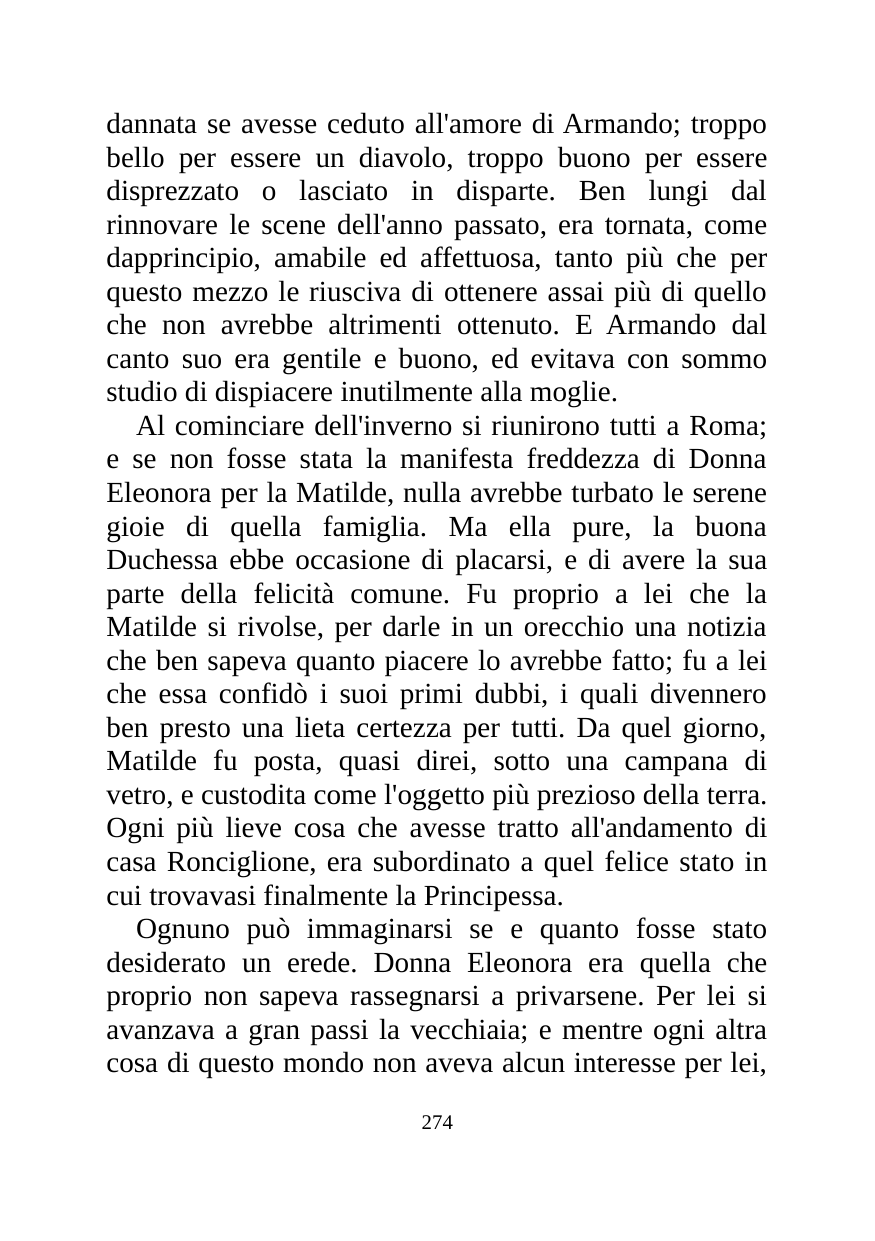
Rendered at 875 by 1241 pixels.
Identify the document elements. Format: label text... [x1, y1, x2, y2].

text Ognuno può immaginarsi se e quanto fosse stato desiderato un erede. Donna Eleonora era quella che proprio non sapeva rassegnarsi a privarsene. Per lei si avanzava a gran passi la vecchiaia; e mentre ogni altra cosa di questo mondo non aveva alcun interesse per lei, [106, 911, 768, 1079]
text Al cominciare dell'inverno si riunirono tutti a Roma; e se non fosse stata la manifesta freddezza di Donna Eleonora per la Matilde, nulla avrebbe turbato le serene gioie di quella famiglia. Ma ella pure, la buona Duchessa ebbe occasione di placarsi, e di avere la sua parte della felicità comune. Fu proprio a lei che la Matilde si rivolse, per darle in un orecchio una notizia che ben sapeva quanto piacere lo avrebbe fatto; fu a lei che essa confidò i suoi primi dubbi, i quali divennero ben presto una lieta certezza per tutti. Da quel giorno, Matilde fu posta, quasi direi, sotto una campana di vetro, e custodita come l'oggetto più prezioso della terra. Ogni più lieve cosa che avesse tratto all'andamento di casa Ronciglione, era subordinato a quel felice stato in cui trovavasi finalmente la Principessa. [106, 408, 768, 911]
text dannata se avesse ceduto all'amore di Armando; troppo bello per essere un diavolo, troppo buono per essere disprezzato o lasciato in disparte. Ben lungi dal rinnovare le scene dell'anno passato, era tornata, come dapprincipio, amabile ed affettuosa, tanto più che per questo mezzo le riusciva di ottenere assai più di quello che non avrebbe altrimenti ottenuto. E Armando dal canto suo era gentile e buono, ed evitava con sommo studio di dispiacere inutilmente alla moglie. [106, 106, 768, 408]
